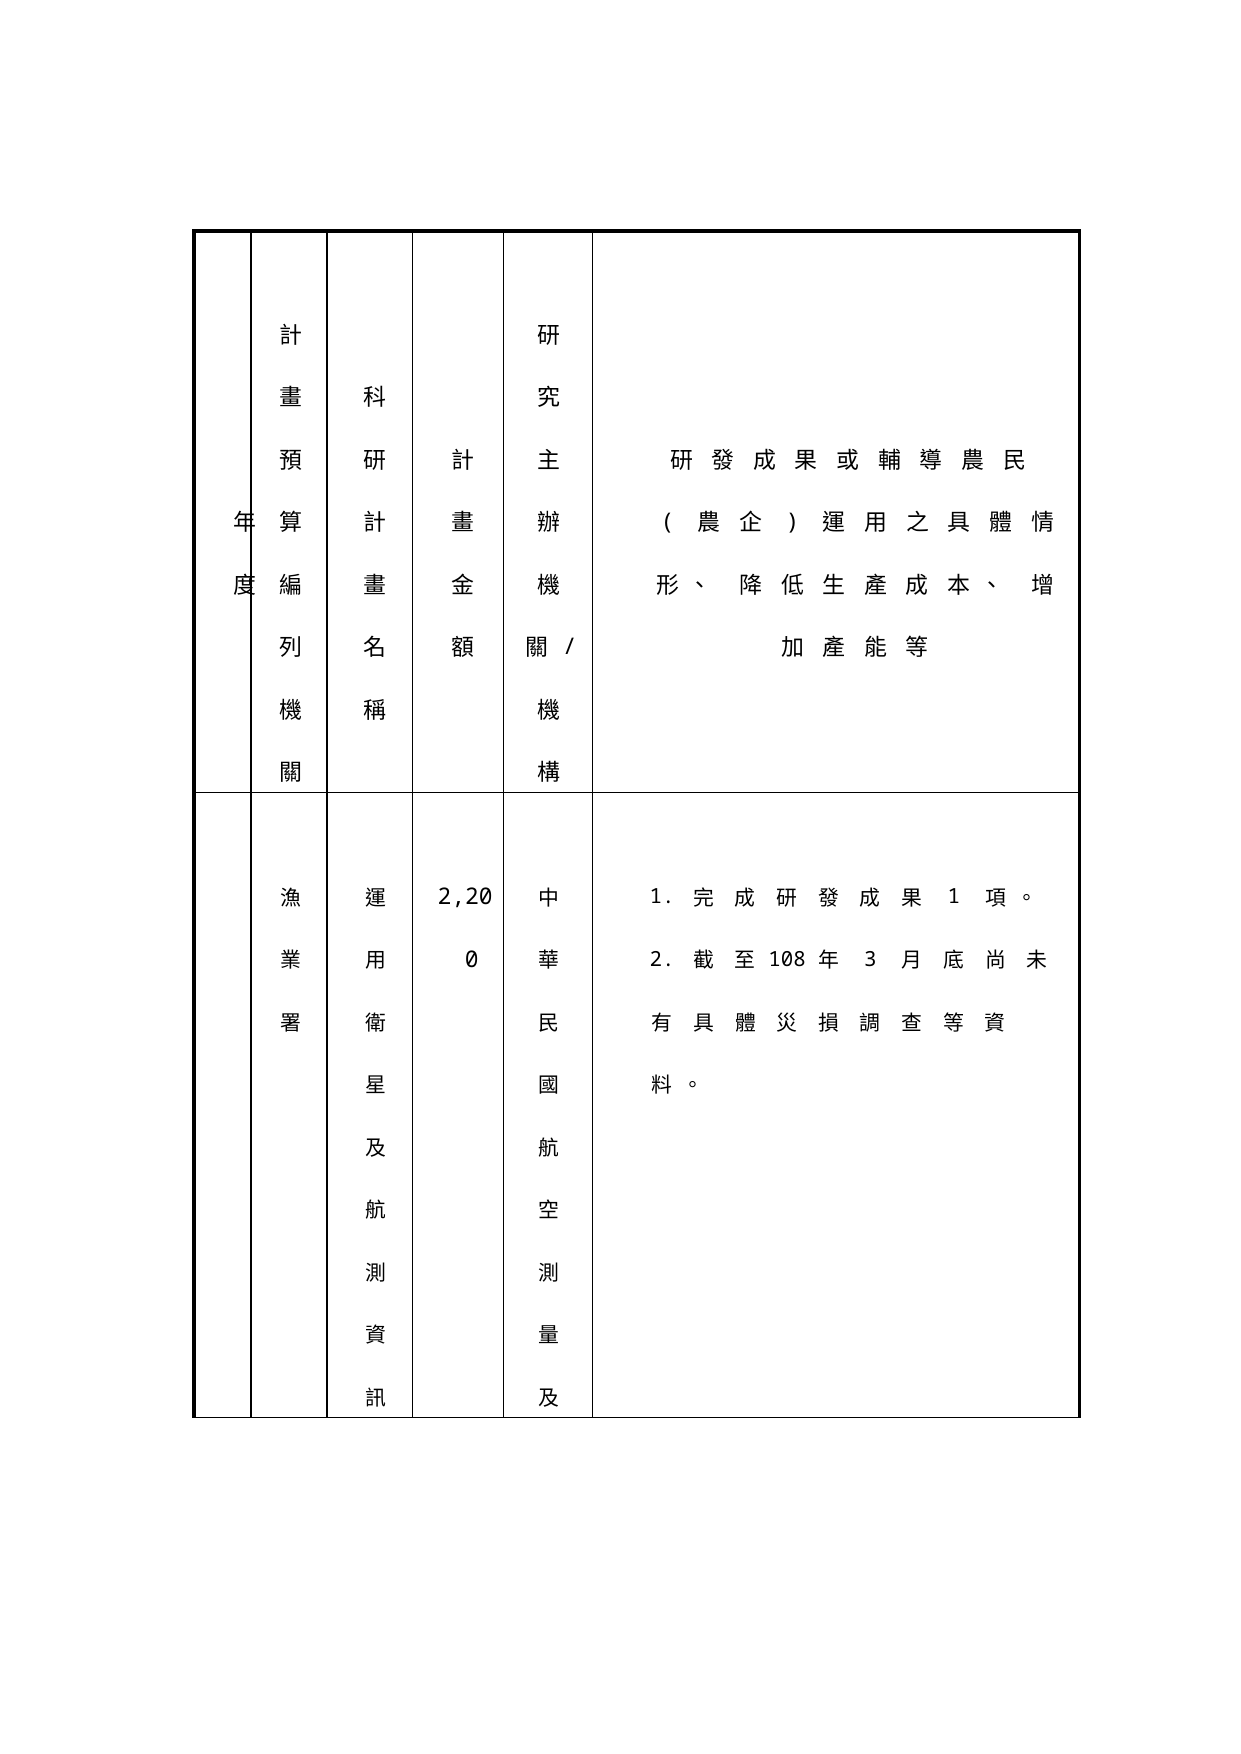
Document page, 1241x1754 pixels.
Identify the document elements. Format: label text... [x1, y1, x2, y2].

table_cell 1.完成研發成果1項。 2.截至108年3月底尚未有具體災損調查等資料。 [593, 793, 1078, 1417]
table_cell 中華民國航空測量及 [504, 793, 592, 1417]
table_cell 2,200 [413, 793, 503, 1417]
table_cell 運用衛星及航測資訊 [328, 793, 412, 1417]
table_cell 漁業署 [252, 793, 326, 1417]
table_header 計畫預算編列機關 [252, 233, 326, 792]
table_header 計畫 金額 [413, 233, 503, 792]
table_header 年度 [196, 233, 250, 792]
table_cell [196, 793, 250, 1417]
table_header 研究主辦機關/機構 [504, 233, 592, 792]
table_header 科研計畫名稱 [328, 233, 412, 792]
table_header 研發成果或輔導農民(農企)運用之具體情形、降低生產成本、增加產能等 [593, 233, 1078, 792]
